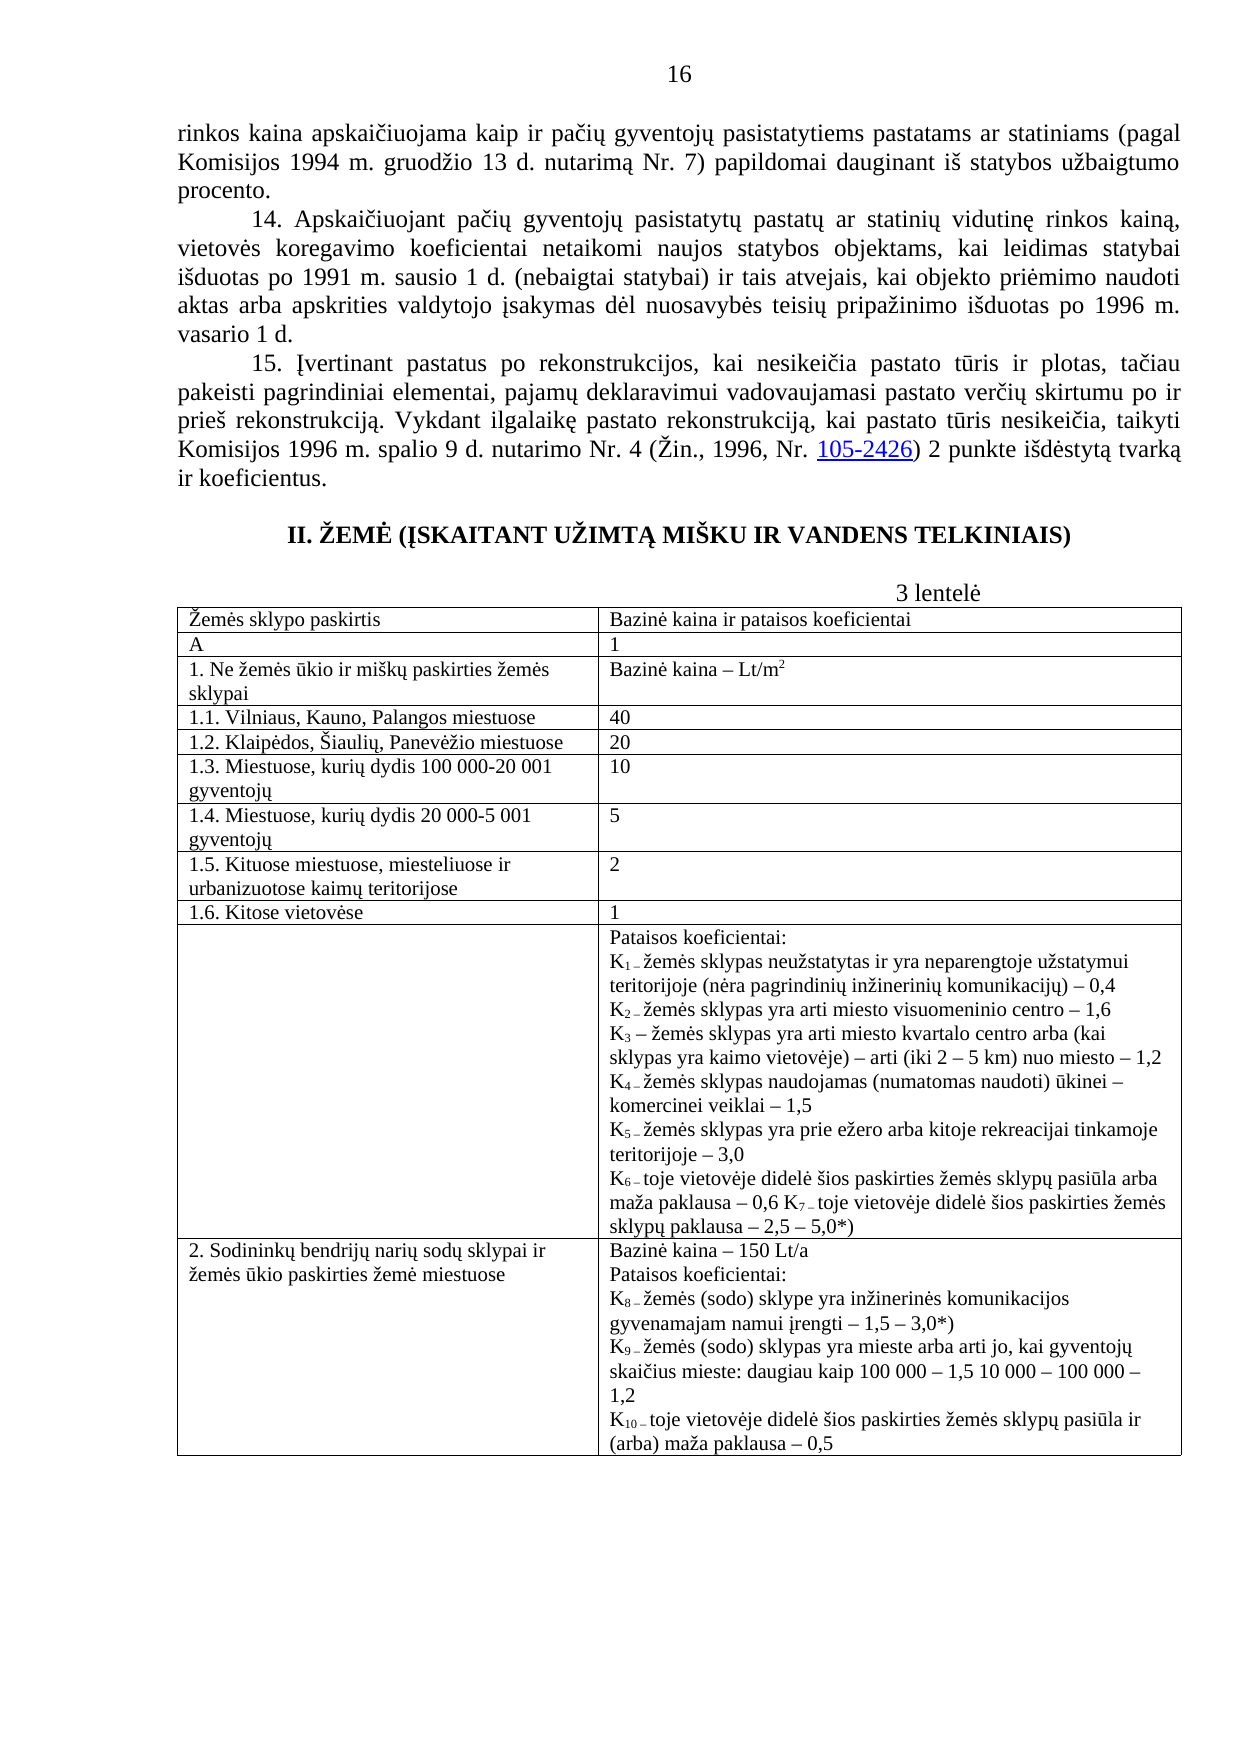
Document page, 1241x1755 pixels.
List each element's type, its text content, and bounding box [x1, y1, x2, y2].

table_cell A [178, 633, 598, 656]
text II. ŽEMĖ (ĮSKAITANT UŽIMTĄ MIŠKU IR VANDENS TELKINIAIS) [177, 521, 1181, 549]
table_cell 1.1. Vilniaus, Kauno, Palangos miestuose [178, 706, 598, 729]
table_cell 1.6. Kitose vietovėse [178, 901, 598, 924]
table_cell 1. Ne žemės ūkio ir miškų paskirties žemės sklypai [178, 657, 598, 705]
table_cell 2 [599, 852, 1181, 900]
table_cell 10 [599, 755, 1181, 802]
table_cell 1.5. Kituose miestuose, miesteliuose ir urbanizuotose kaimų teritorijose [178, 852, 598, 900]
table_cell Bazinė kaina – Lt/m2 [599, 657, 1181, 705]
text 14. Apskaičiuojant pačių gyventojų pasistatytų pastatų ar statinių vidutinę rinkos kainą, vietovės koregavimo koeficientai netaikomi naujos statybos objektams, kai leidimas statybai išduotas po 1991 m. sausio 1 d. (nebaigtai statybai) ir tais atvejais, kai objekto priėmimo naudoti aktas arba apskrities valdytojo įsakymas dėl nuosavybės teisių pripažinimo išduotas po 1996 m. vasario 1 d. [177, 204, 1181, 348]
table_cell 1 [599, 901, 1181, 924]
table_cell 5 [599, 804, 1181, 851]
table_cell 1.3. Miestuose, kurių dydis 100 000-20 001 gyventojų [178, 755, 598, 802]
table_cell Pataisos koeficientai: K1 – žemės sklypas neužstatytas ir yra neparengtoje užstatymui teritorijoje (nėra pagrindinių inžinerinių komunikacijų) – 0,4 K2 – žemės sklypas yra arti miesto visuomeninio centro – 1,6 K3 – žemės sklypas yra arti miesto kvartalo centro arba (kai sklypas yra kaimo vietovėje) – arti (iki 2 – 5 km) nuo miesto – 1,2 K4 – žemės sklypas naudojamas (numatomas naudoti) ūkinei – komercinei veiklai – 1,5 K5 – žemės sklypas yra prie ežero arba kitoje rekreacijai tinkamoje teritorijoje – 3,0 K6 – toje vietovėje didelė šios paskirties žemės sklypų pasiūla arba maža paklausa – 0,6 K7 – toje vietovėje didelė šios paskirties žemės sklypų paklausa – 2,5 – 5,0*) [599, 925, 1181, 1238]
table_cell Bazinė kaina – 150 Lt/a Pataisos koeficientai: K8 – žemės (sodo) sklype yra inžinerinės komunikacijos gyvenamajam namui įrengti – 1,5 – 3,0*) K9 – žemės (sodo) sklypas yra mieste arba arti jo, kai gyventojų skaičius mieste: daugiau kaip 100 000 – 1,5 10 000 – 100 000 – 1,2 K10 – toje vietovėje didelė šios paskirties žemės sklypų pasiūla ir (arba) maža paklausa – 0,5 [599, 1239, 1181, 1455]
table_cell [178, 925, 598, 1238]
table_header Žemės sklypo paskirtis [178, 608, 598, 631]
text 3 lentelė [177, 578, 1181, 607]
text rinkos kaina apskaičiuojama kaip ir pačių gyventojų pasistatytiems pastatams ar statiniams (pagal Komisijos 1994 m. gruodžio 13 d. nutarimą Nr. 7) papildomai dauginant iš statybos užbaigtumo procento. [177, 118, 1181, 204]
table_cell 40 [599, 706, 1181, 729]
table_header Bazinė kaina ir pataisos koeficientai [599, 608, 1181, 631]
table_cell 1.4. Miestuose, kurių dydis 20 000-5 001 gyventojų [178, 804, 598, 851]
table_cell 20 [599, 730, 1181, 754]
table_cell 2. Sodininkų bendrijų narių sodų sklypai ir žemės ūkio paskirties žemė miestuose [178, 1239, 598, 1455]
table_cell 1.2. Klaipėdos, Šiaulių, Panevėžio miestuose [178, 730, 598, 754]
table_cell 1 [599, 633, 1181, 656]
text 15. Įvertinant pastatus po rekonstrukcijos, kai nesikeičia pastato tūris ir plotas, tačiau pakeisti pagrindiniai elementai, pajamų deklaravimui vadovaujamasi pastato verčių skirtumu po ir prieš rekonstrukciją. Vykdant ilgalaikę pastato rekonstrukciją, kai pastato tūris nesikeičia, taikyti Komisijos 1996 m. spalio 9 d. nutarimo Nr. 4 (Žin., 1996, Nr. 105-2426) 2 punkte išdėstytą tvarką ir koeficientus. [177, 348, 1181, 492]
